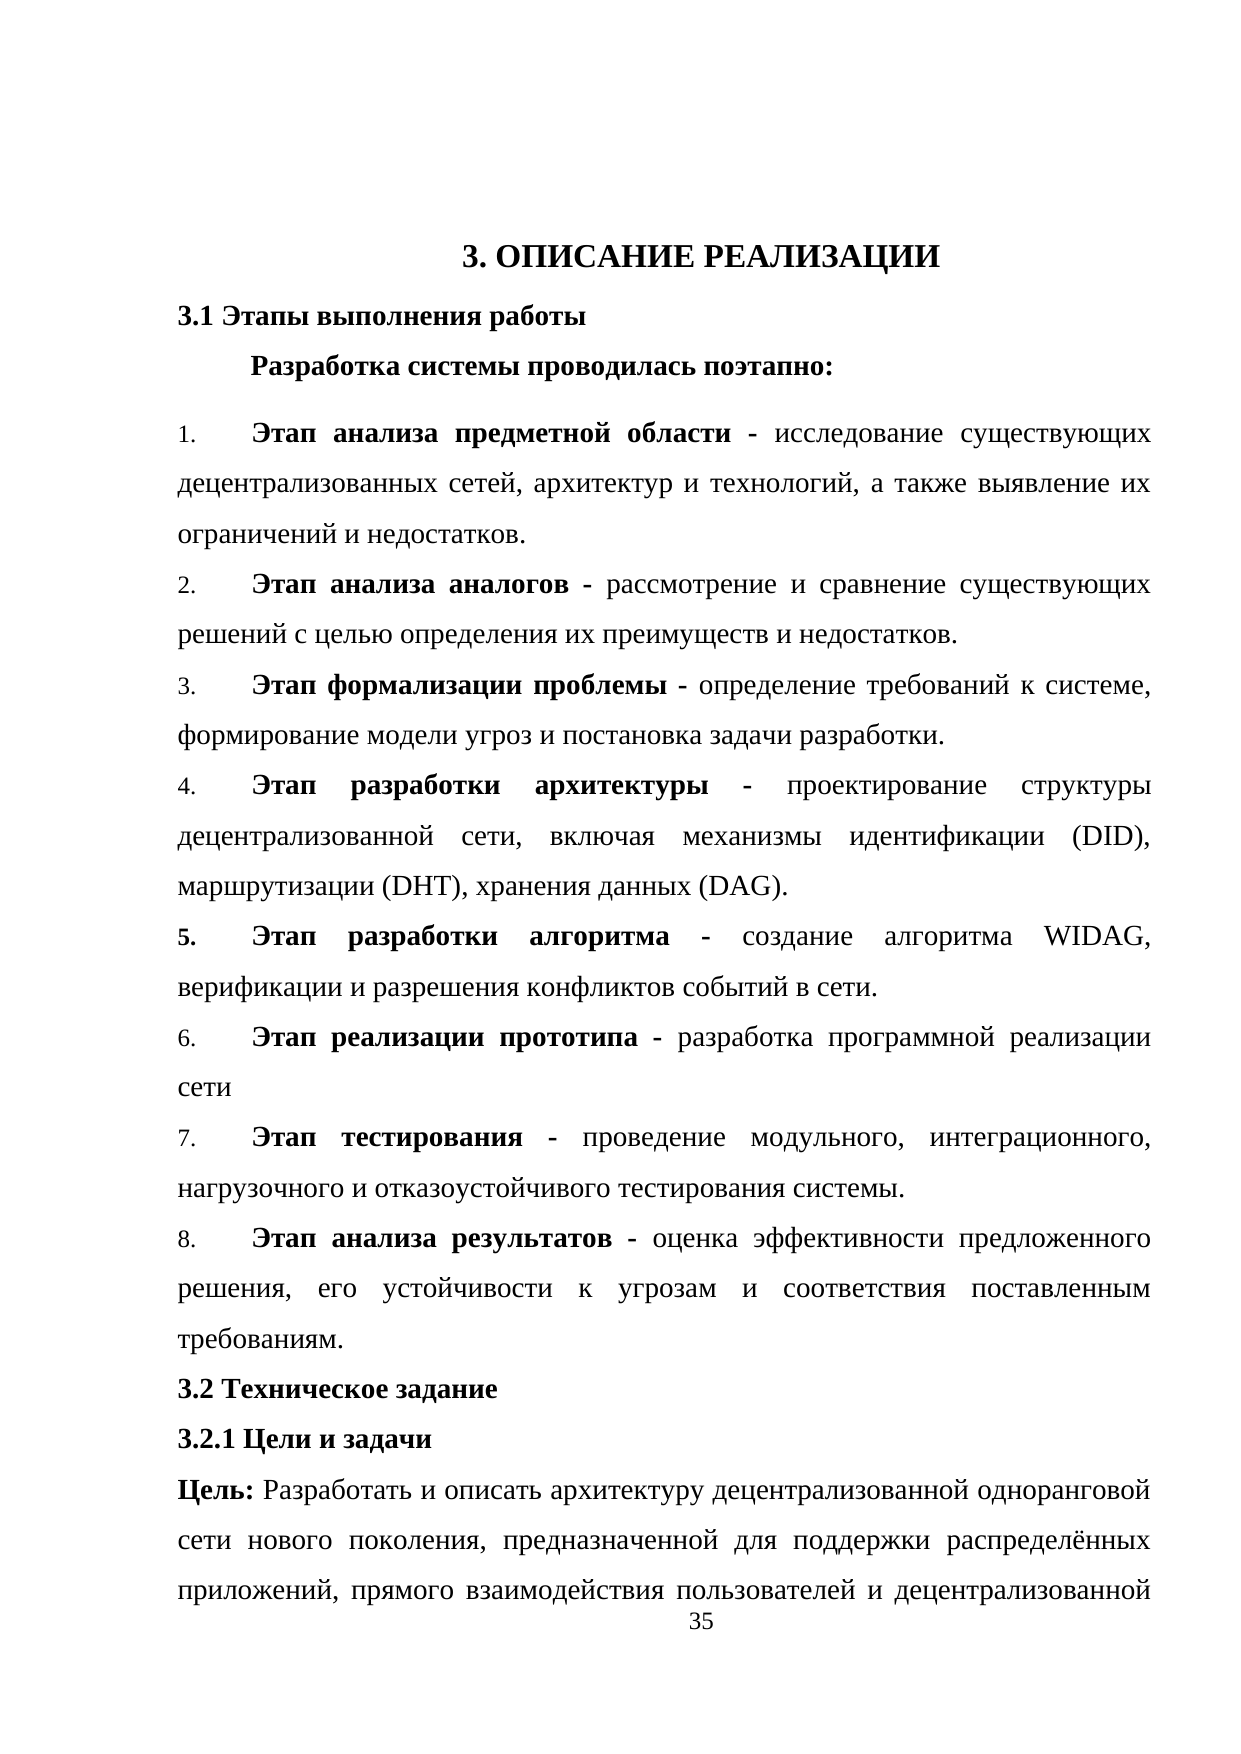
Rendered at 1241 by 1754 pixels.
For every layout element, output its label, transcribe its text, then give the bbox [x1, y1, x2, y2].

list Этап разработки алгоритма - создание алгоритма WIDAG, верификации и разрешения конфликтов событий в сети. [177, 918, 1152, 1002]
text 3. ОПИСАНИЕ РЕАЛИЗАЦИИ [177, 236, 1152, 274]
text Разработка системы проводилась поэтапно: [177, 348, 1152, 382]
list Этап разработки архитектуры - проектирование структуры децентрализованной сети, включая механизмы идентификации (DID), маршрутизации (DHT), хранения данных (DAG). [177, 767, 1152, 902]
list Этап анализа аналогов - рассмотрение и сравнение существующих решений с целью определения их преимуществ и недостатков. [177, 566, 1152, 650]
text 3.2.1 Цели и задачи [177, 1421, 1152, 1455]
list Этап анализа результатов - оценка эффективности предложенного решения, его устойчивости к угрозам и соответствия поставленным требованиям. [177, 1220, 1152, 1354]
list Этап анализа предметной области - исследование существующих децентрализованных сетей, архитектур и технологий, а также выявление их ограничений и недостатков. [177, 415, 1152, 549]
list Этап формализации проблемы - определение требований к системе, формирование модели угроз и постановка задачи разработки. [177, 667, 1152, 751]
list Этап реализации прототипа - разработка программной реализации сети [177, 1019, 1152, 1103]
list Этап тестирования - проведение модульного, интеграционного, нагрузочного и отказоустойчивого тестирования системы. [177, 1119, 1152, 1203]
text 3.2 Техническое задание [177, 1371, 1152, 1405]
text 3.1 Этапы выполнения работы [177, 298, 1152, 331]
text Цель: Разработать и описать архитектуру децентрализованной одноранговой сети нового поколения, предназначенной для поддержки распределённых приложений, прямого взаимодействия пользователей и децентрализованной [177, 1472, 1152, 1606]
